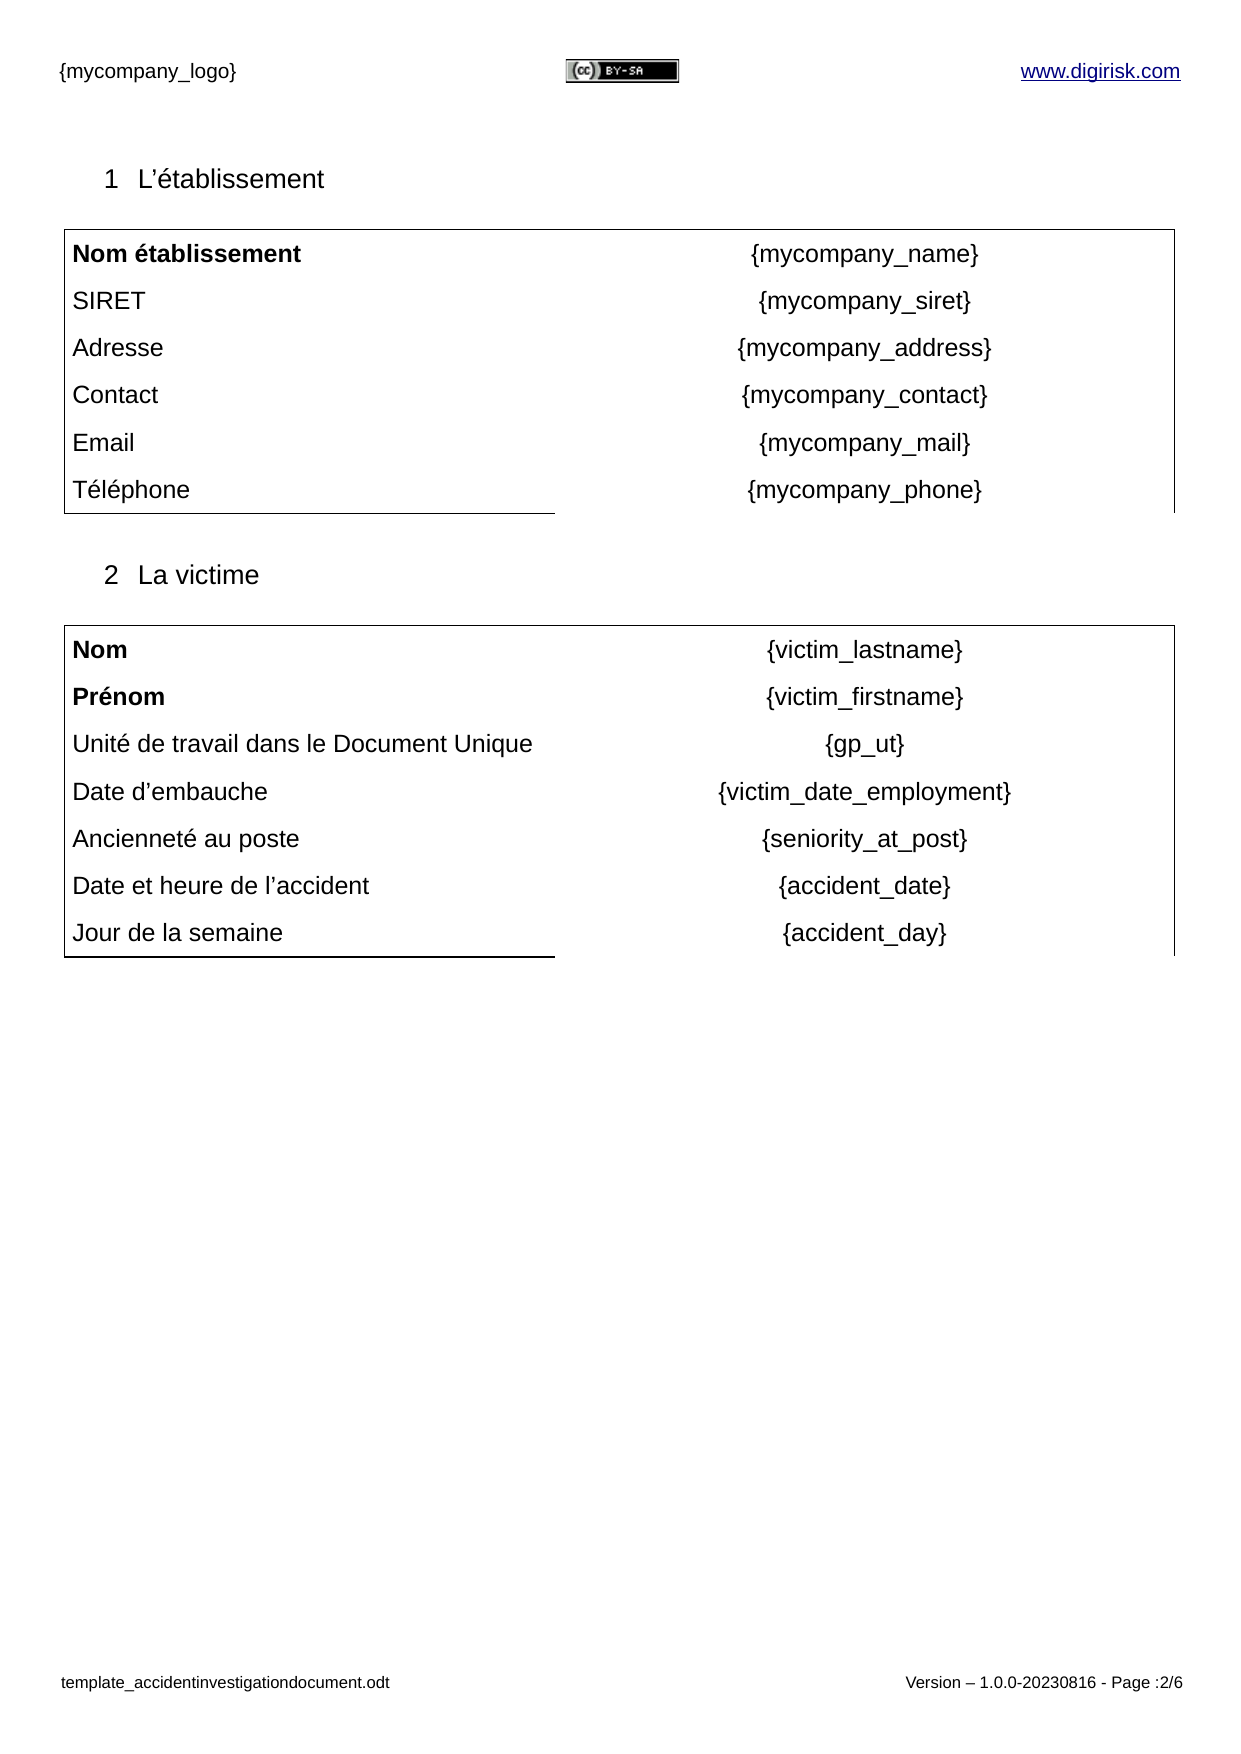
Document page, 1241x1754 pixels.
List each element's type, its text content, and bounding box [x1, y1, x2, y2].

table_cell {accident_date} [555, 862, 1174, 909]
table_cell {mycompany_phone} [555, 466, 1174, 513]
table_cell {victim_firstname} [555, 673, 1174, 720]
table_cell Adresse [65, 324, 555, 371]
table_header {victim_lastname} [555, 626, 1174, 673]
table_cell {seniority_at_post} [555, 815, 1174, 862]
table_cell Contact [65, 371, 555, 418]
table_cell SIRET [65, 277, 555, 324]
picture [565, 59, 680, 83]
table_header {mycompany_name} [555, 230, 1174, 277]
table_cell Prénom [65, 673, 555, 720]
table_cell Email [65, 419, 555, 466]
table_cell {mycompany_address} [555, 324, 1174, 371]
table_cell {gp_ut} [555, 720, 1174, 767]
table_cell {accident_day} [555, 909, 1174, 956]
table_cell Unité de travail dans le Document Unique [65, 720, 555, 767]
table_cell {mycompany_siret} [555, 277, 1174, 324]
table_cell Date d’embauche [65, 767, 555, 814]
table_cell Date et heure de l’accident [65, 862, 555, 909]
table_cell {mycompany_mail} [555, 419, 1174, 466]
table_header Nom [65, 626, 555, 673]
table_cell {victim_date_employment} [555, 767, 1174, 814]
subtitle La victime [96, 559, 1181, 591]
table_header Nom établissement [65, 230, 555, 277]
table_cell {mycompany_contact} [555, 371, 1174, 418]
subtitle L’établissement [96, 163, 1181, 194]
table_cell Téléphone [65, 466, 555, 513]
table_cell Jour de la semaine [65, 909, 555, 956]
table_cell Ancienneté au poste [65, 815, 555, 862]
